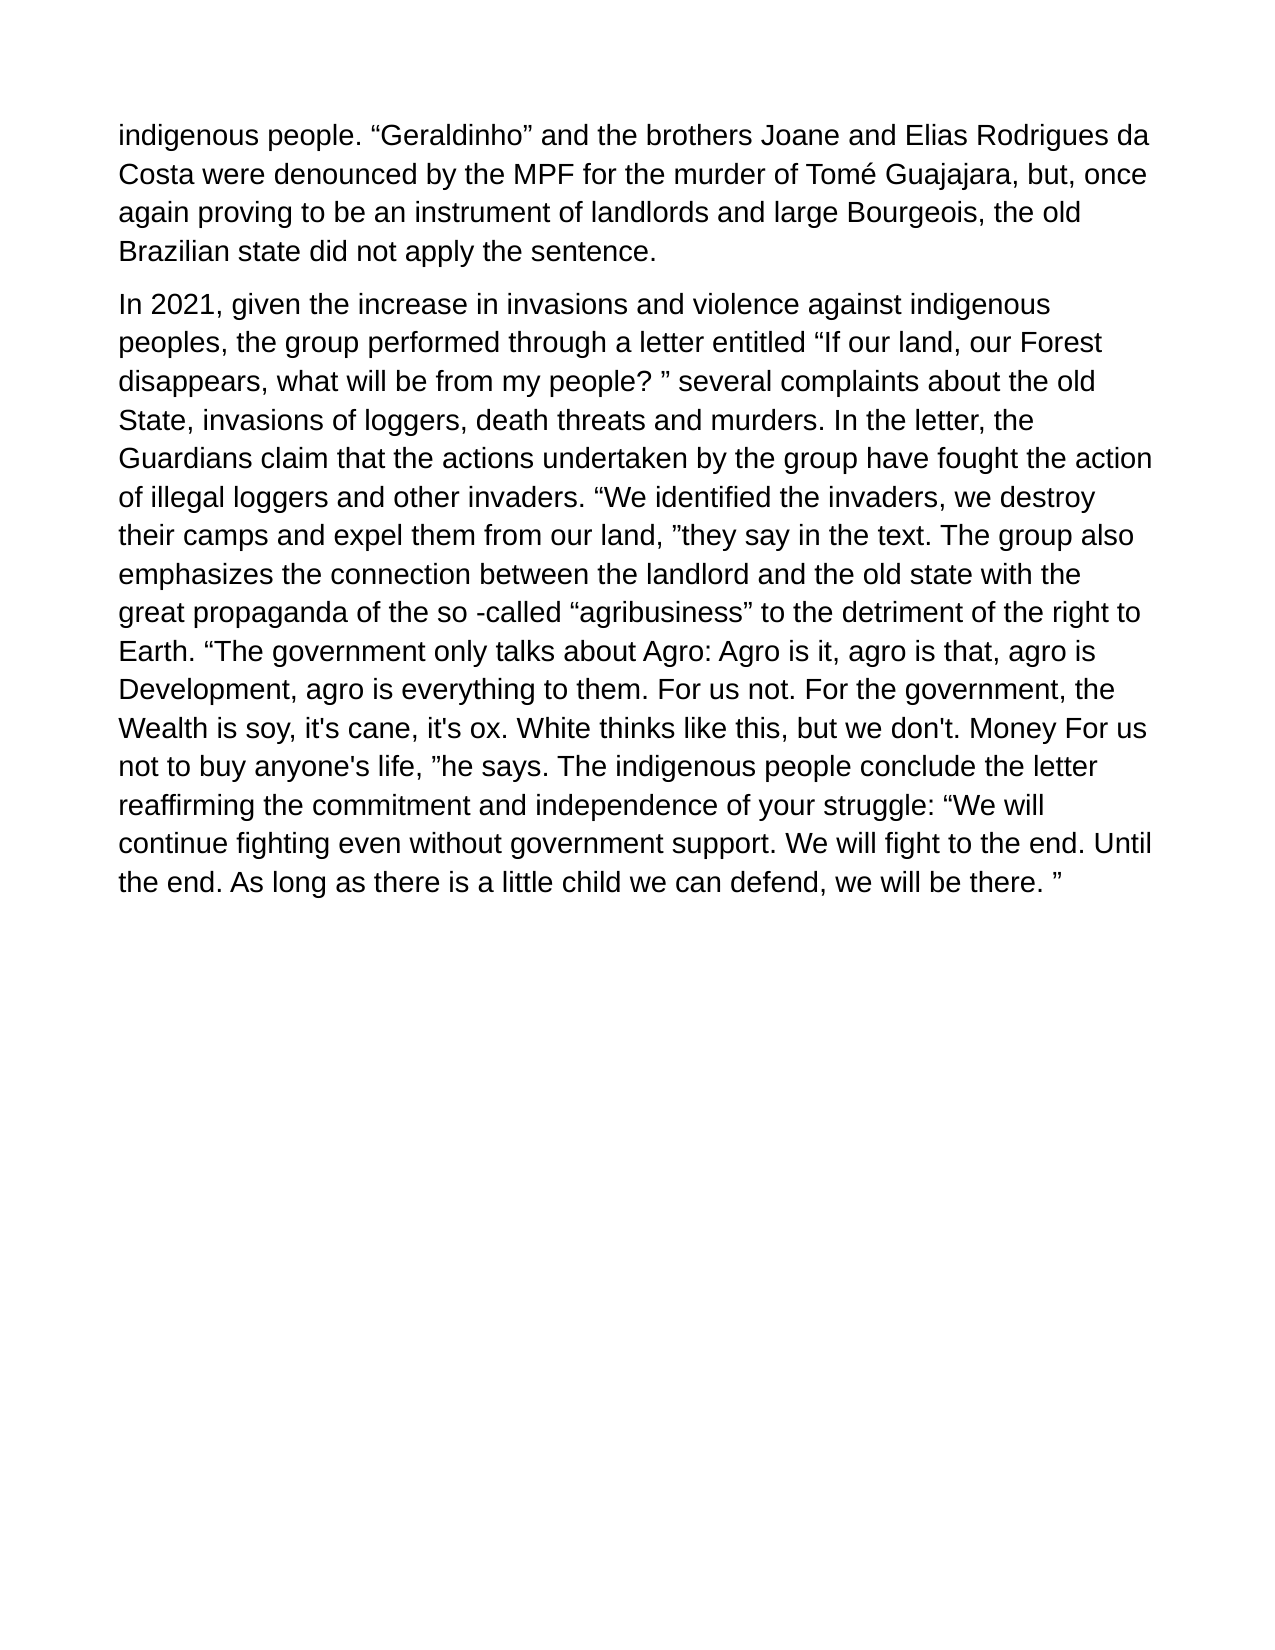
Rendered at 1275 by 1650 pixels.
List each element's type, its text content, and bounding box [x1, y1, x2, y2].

text In 2021, given the increase in invasions and violence against indigenous peoples, the group performed through a letter entitled “If our land, our Forest disappears, what will be from my people? ” several complaints about the old State, invasions of loggers, death threats and murders. In the letter, the Guardians claim that the actions undertaken by the group have fought the action of illegal loggers and other invaders. “We identified the invaders, we destroy their camps and expel them from our land, ”they say in the text. The group also emphasizes the connection between the landlord and the old state with the great propaganda of the so -called “agribusiness” to the detriment of the right to Earth. “The government only talks about Agro: Agro is it, agro is that, agro is Development, agro is everything to them. For us not. For the government, the Wealth is soy, it's cane, it's ox. White thinks like this, but we don't. Money For us not to buy anyone's life, ”he says. The indigenous people conclude the letter reaffirming the commitment and independence of your struggle: “We will continue fighting even without government support. We will fight to the end. Until the end. As long as there is a little child we can defend, we will be there. ” [118, 287, 1157, 898]
text indigenous people. “Geraldinho” and the brothers Joane and Elias Rodrigues da Costa were denounced by the MPF for the murder of Tomé Guajajara, but, once again proving to be an instrument of landlords and large Bourgeois, the old Brazilian state did not apply the sentence. [118, 118, 1157, 267]
